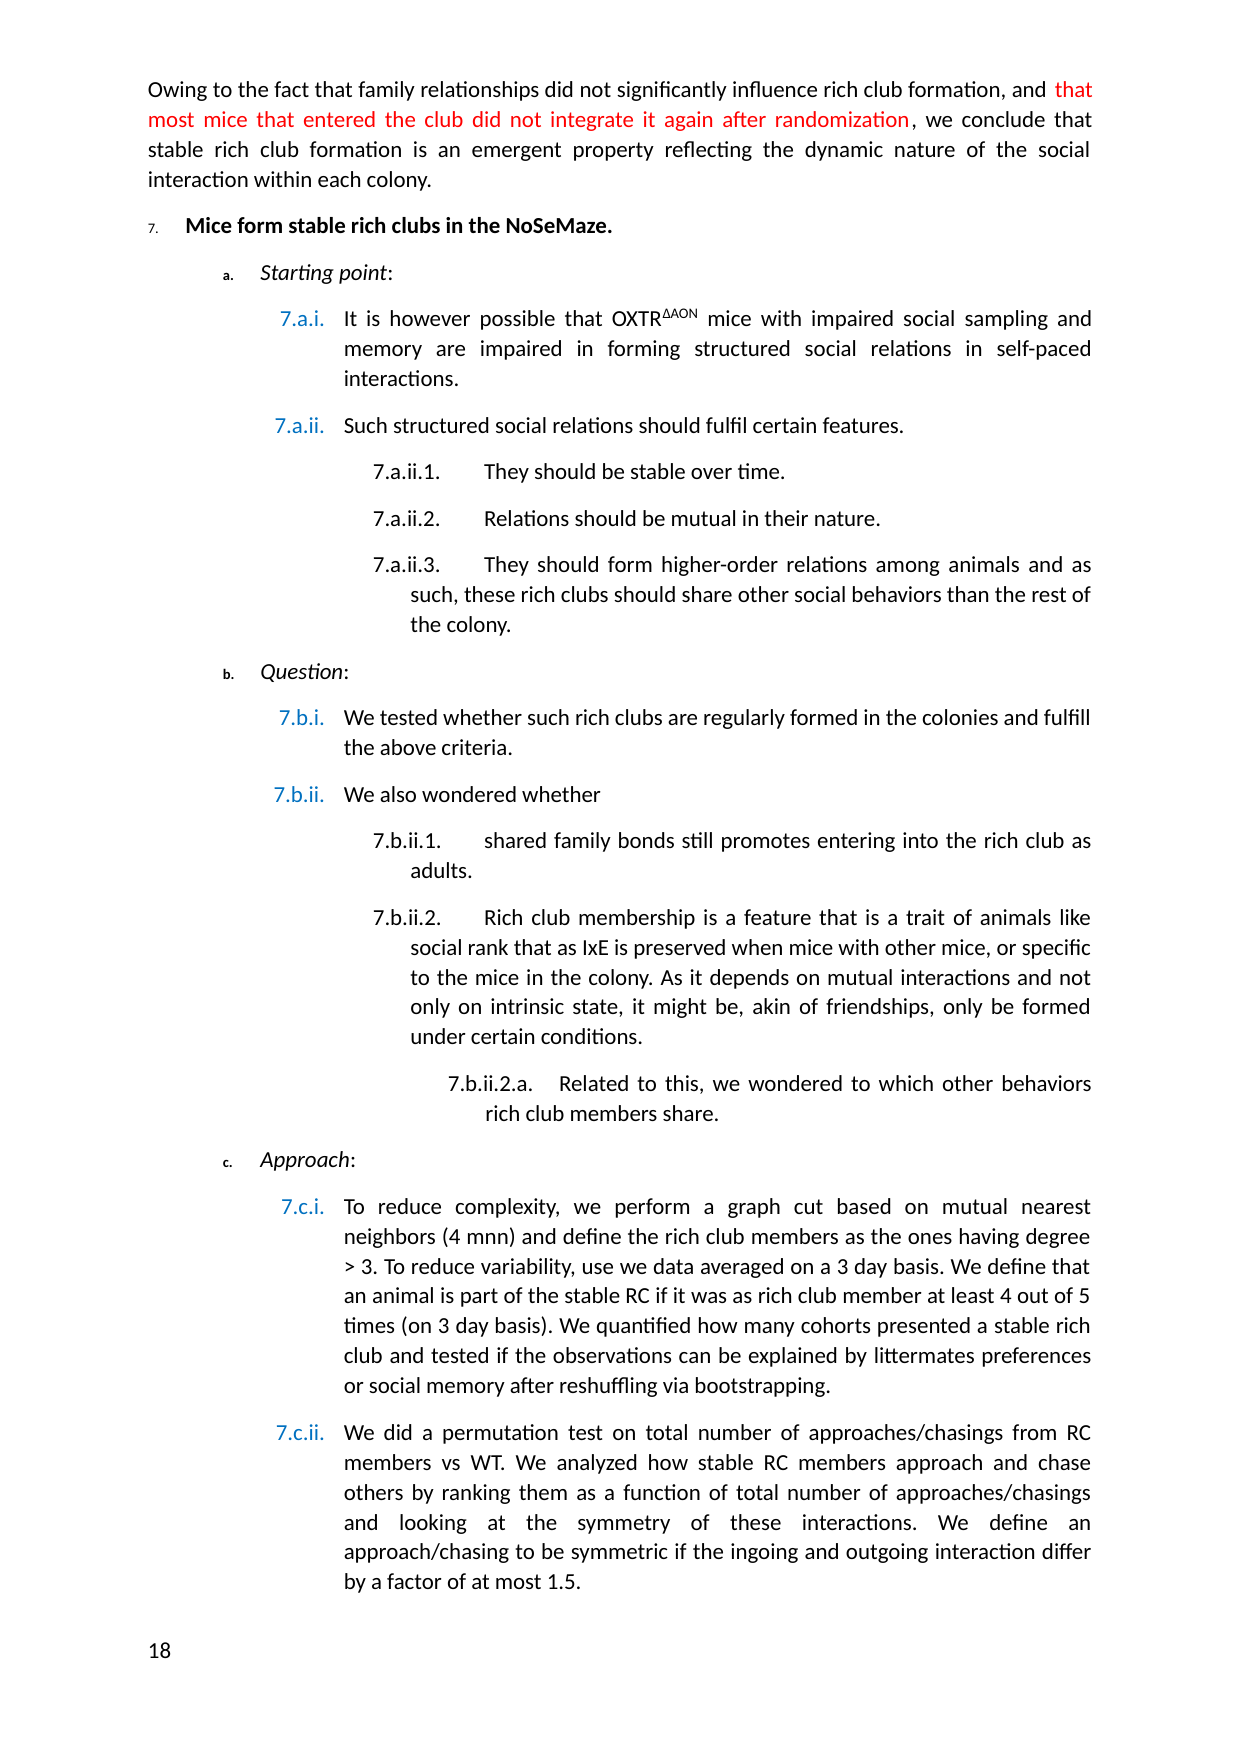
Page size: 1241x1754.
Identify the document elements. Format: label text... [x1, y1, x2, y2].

list Such structured social relations should fulfil certain features. [325, 411, 1093, 439]
text Owing to the fact that family relationships did not significantly influence rich club formation, and that most mice that entered the club did not integrate it again after randomization, we conclude that stable rich club formation is an emergent property reflecting the dynamic nature of the social interaction within each colony. [148, 75, 1093, 193]
list Relations should be mutual in their nature. [373, 504, 1093, 532]
list Related to this, we wondered to which other behaviors rich club members share. [448, 1069, 1093, 1127]
list They should form higher-order relations among animals and as such, these rich clubs should share other social behaviors than the rest of the colony. [373, 550, 1093, 638]
list To reduce complexity, we perform a graph cut based on mutual nearest neighbors (4 mnn) and define the rich club members as the ones having degree > 3. To reduce variability, use we data averaged on a 3 day basis. We define that an animal is part of the stable RC if it was as rich club member at least 4 out of 5 times (on 3 day basis). We quantified how many cohorts presented a stable rich club and tested if the observations can be explained by littermates preferences or social memory after reshuffling via bootstrapping. [325, 1192, 1093, 1399]
list Approach: [223, 1145, 1093, 1173]
list We also wondered whether [325, 780, 1093, 808]
list They should be stable over time. [373, 457, 1093, 485]
list It is however possible that OXTRΔAON mice with impaired social sampling and memory are impaired in forming structured social relations in self-paced interactions. [325, 304, 1093, 392]
list We tested whether such rich clubs are regularly formed in the colonies and fulfill the above criteria. [325, 703, 1093, 761]
list Rich club membership is a feature that is a trait of animals like social rank that as IxE is preserved when mice with other mice, or specific to the mice in the colony. As it depends on mutual interactions and not only on intrinsic state, it might be, akin of friendships, only be formed under certain conditions. [373, 903, 1093, 1050]
list Question: [223, 657, 1093, 685]
list Starting point: [223, 258, 1093, 286]
list shared family bonds still promotes entering into the rich club as adults. [373, 826, 1093, 884]
list Mice form stable rich clubs in the NoSeMaze. [148, 211, 1093, 239]
list We did a permutation test on total number of approaches/chasings from RC members vs WT. We analyzed how stable RC members approach and chase others by ranking them as a function of total number of approaches/chasings and looking at the symmetry of these interactions. We define an approach/chasing to be symmetric if the ingoing and outgoing interaction differ by a factor of at most 1.5. [325, 1418, 1093, 1595]
